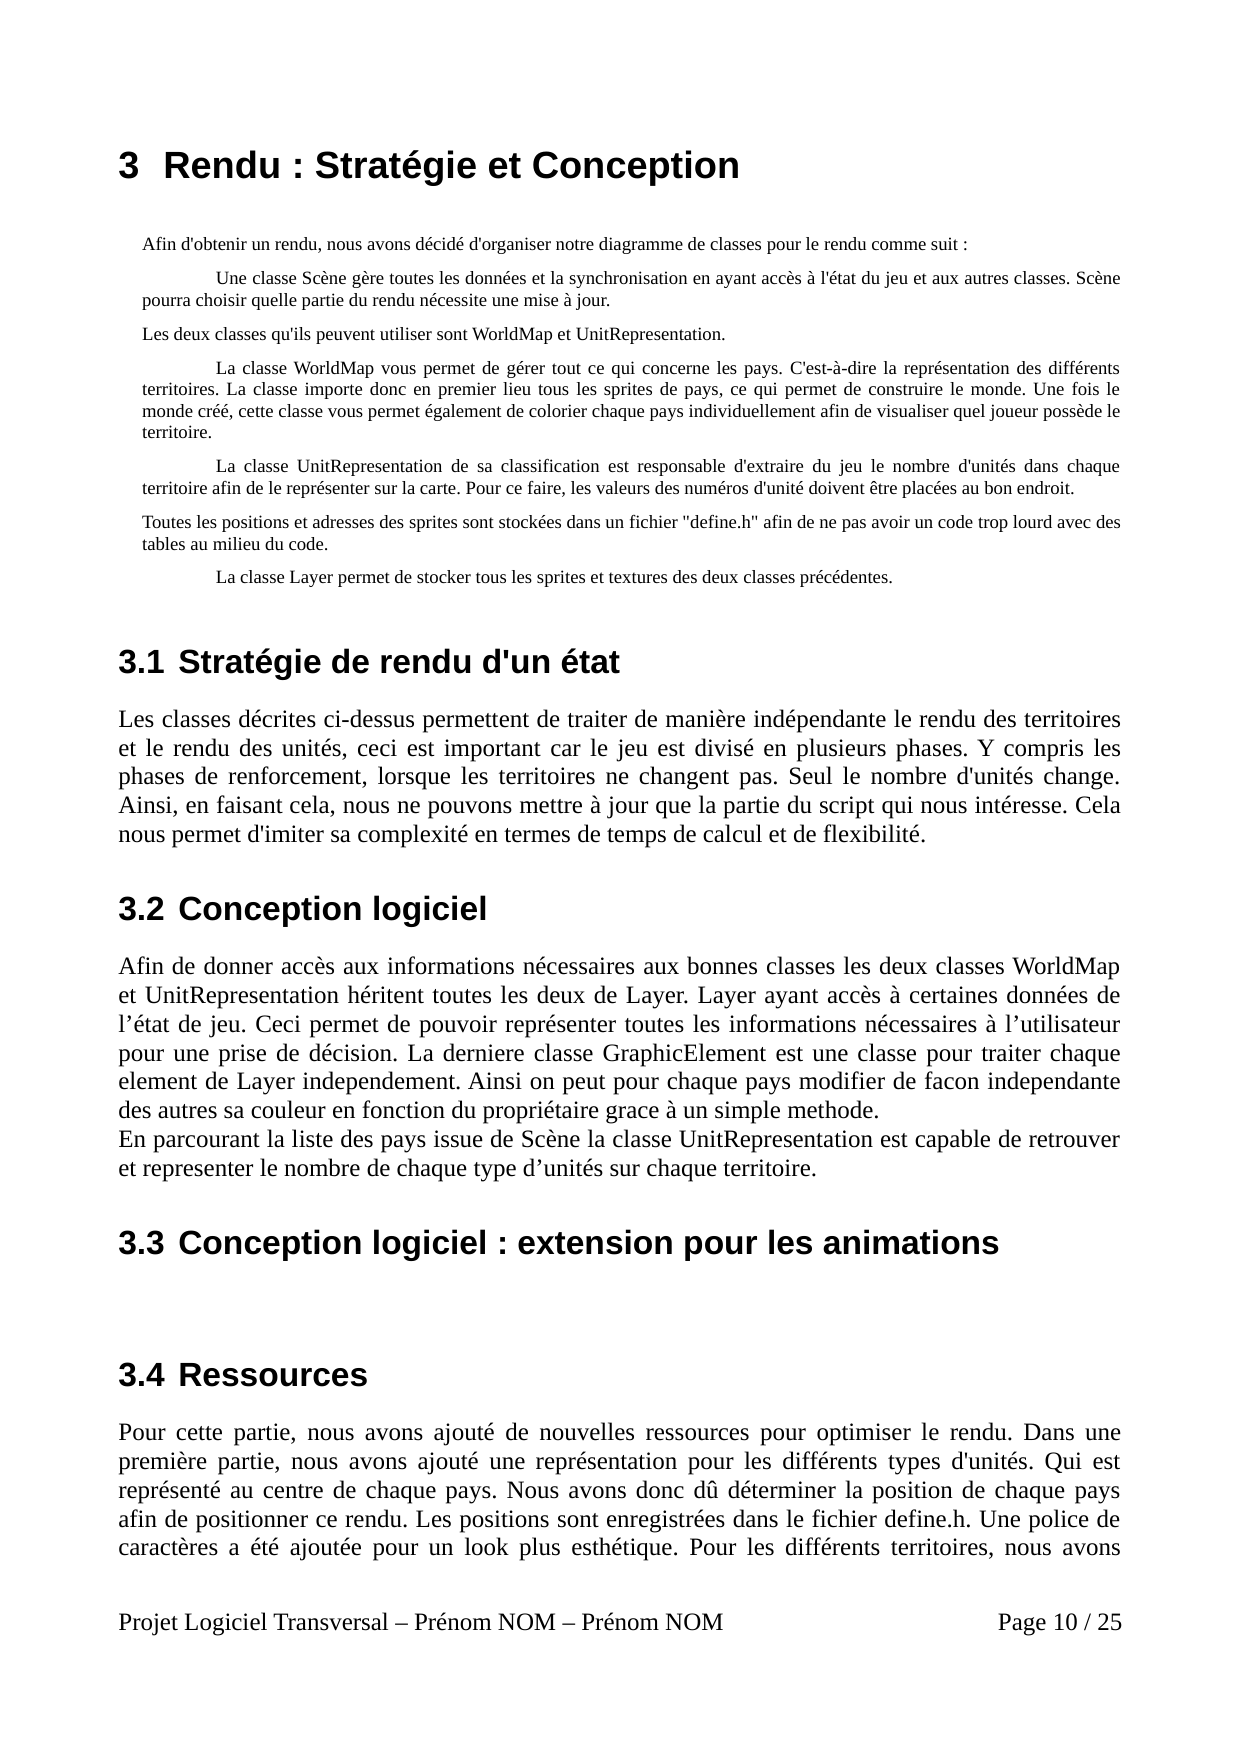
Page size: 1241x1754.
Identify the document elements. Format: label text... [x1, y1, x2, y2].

text Toutes les positions et adresses des sprites sont stockées dans un fichier "define.h" afin de ne pas avoir un code trop lourd avec des tables au milieu du code. [142, 511, 1122, 554]
subtitle Rendu : Stratégie et Conception [118, 143, 1122, 187]
subtitle Conception logiciel [118, 889, 1122, 928]
text Afin d'obtenir un rendu, nous avons décidé d'organiser notre diagramme de classes pour le rendu comme suit : [142, 233, 1122, 255]
text Afin de donner accès aux informations nécessaires aux bonnes classes les deux classes WorldMap et UnitRepresentation héritent toutes les deux de Layer. Layer ayant accès à certaines données de l’état de jeu. Ceci permet de pouvoir représenter toutes les informations nécessaires à l’utilisateur pour une prise de décision. La derniere classe GraphicElement est une classe pour traiter chaque element de Layer independement. Ainsi on peut pour chaque pays modifier de facon independante des autres sa couleur en fonction du propriétaire grace à un simple methode. [118, 951, 1122, 1124]
text La classe UnitRepresentation de sa classification est responsable d'extraire du jeu le nombre d'unités dans chaque territoire afin de le représenter sur la carte. Pour ce faire, les valeurs des numéros d'unité doivent être placées au bon endroit. [142, 455, 1122, 498]
text Pour cette partie, nous avons ajouté de nouvelles ressources pour optimiser le rendu. Dans une première partie, nous avons ajouté une représentation pour les différents types d'unités. Qui est représenté au centre de chaque pays. Nous avons donc dû déterminer la position de chaque pays afin de positionner ce rendu. Les positions sont enregistrées dans le fichier define.h. Une police de caractères a été ajoutée pour un look plus esthétique. Pour les différents territoires, nous avons [118, 1417, 1122, 1561]
text La classe WorldMap vous permet de gérer tout ce qui concerne les pays. C'est-à-dire la représentation des différents territoires. La classe importe donc en premier lieu tous les sprites de pays, ce qui permet de construire le monde. Une fois le monde créé, cette classe vous permet également de colorier chaque pays individuellement afin de visualiser quel joueur possède le territoire. [142, 357, 1122, 443]
text En parcourant la liste des pays issue de Scène la classe UnitRepresentation est capable de retrouver et representer le nombre de chaque type d’unités sur chaque territoire. [118, 1124, 1122, 1181]
subtitle Ressources [118, 1355, 1122, 1394]
subtitle Stratégie de rendu d'un état [118, 642, 1122, 680]
text Une classe Scène gère toutes les données et la synchronisation en ayant accès à l'état du jeu et aux autres classes. Scène pourra choisir quelle partie du rendu nécessite une mise à jour. [142, 267, 1122, 310]
subtitle Conception logiciel : extension pour les animations [118, 1223, 1122, 1261]
text Les deux classes qu'ils peuvent utiliser sont WorldMap et UnitRepresentation. [142, 323, 1122, 344]
text Les classes décrites ci-dessus permettent de traiter de manière indépendante le rendu des territoires et le rendu des unités, ceci est important car le jeu est divisé en plusieurs phases. Y compris les phases de renforcement, lorsque les territoires ne changent pas. Seul le nombre d'unités change. Ainsi, en faisant cela, nous ne pouvons mettre à jour que la partie du script qui nous intéresse. Cela nous permet d'imiter sa complexité en termes de temps de calcul et de flexibilité. [118, 704, 1122, 848]
text La classe Layer permet de stocker tous les sprites et textures des deux classes précédentes. [142, 566, 1122, 588]
